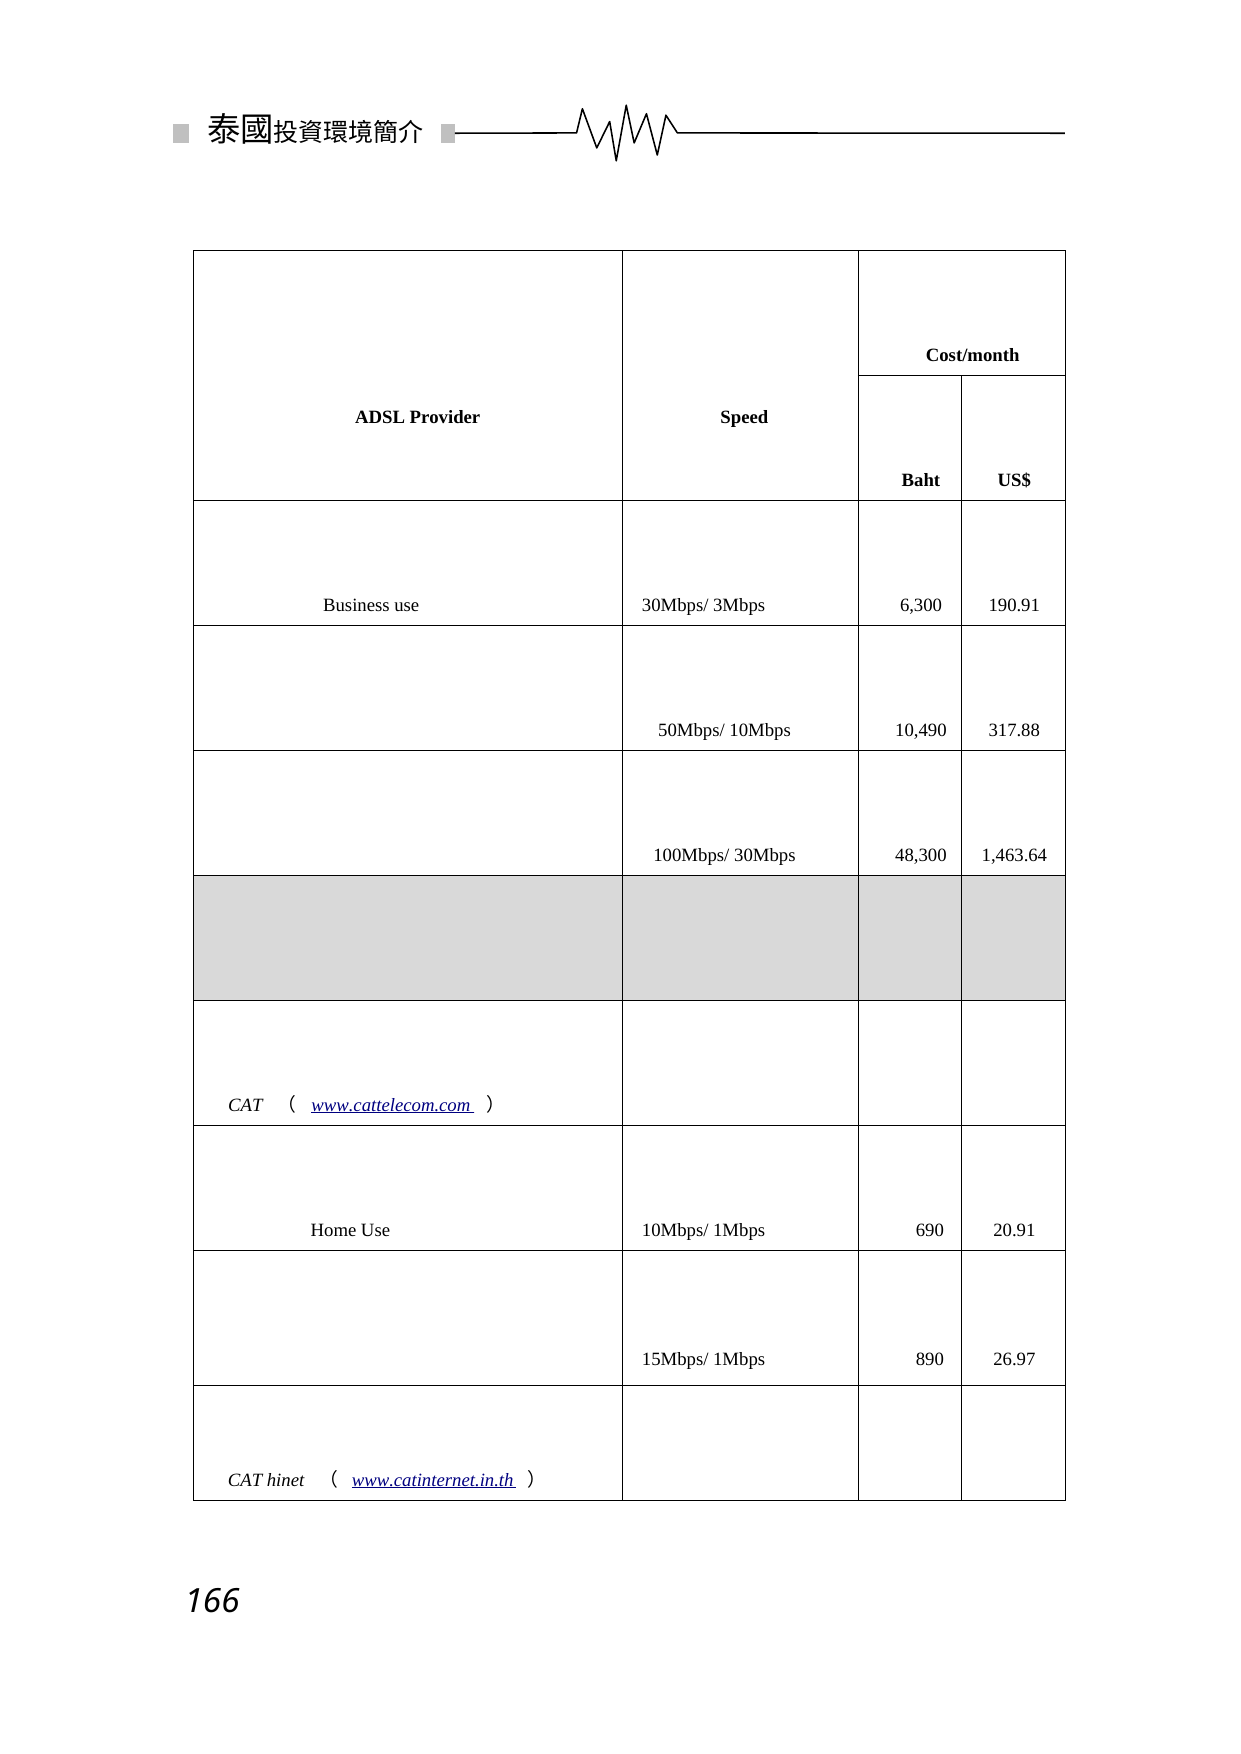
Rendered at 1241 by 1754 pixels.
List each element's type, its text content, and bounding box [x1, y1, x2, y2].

table_cell [859, 1386, 961, 1500]
table_cell 690 [859, 1126, 961, 1250]
table_cell  Business use [194, 501, 622, 625]
table_cell 30Mbps/ 3Mbps [623, 501, 858, 625]
table_cell 48,300 [859, 751, 961, 875]
table_cell 15Mbps/ 1Mbps [623, 1251, 858, 1384]
table_cell [859, 876, 961, 1000]
table_cell CAT（www.cattelecom.com） [194, 1001, 622, 1125]
table_cell [194, 626, 622, 750]
table_cell [962, 1001, 1065, 1125]
table_cell [962, 876, 1065, 1000]
table_cell 317.88 [962, 626, 1065, 750]
table_cell [962, 1386, 1065, 1500]
table_cell [623, 876, 858, 1000]
table_cell [194, 1251, 622, 1384]
table_cell [623, 1001, 858, 1125]
table_cell  Home Use [194, 1126, 622, 1250]
table_cell [194, 751, 622, 875]
table_cell [623, 1386, 858, 1500]
table_cell 100Mbps/ 30Mbps [623, 751, 858, 875]
table_cell 50Mbps/ 10Mbps [623, 626, 858, 750]
table_cell Baht [859, 376, 961, 500]
table_cell US$ [962, 376, 1065, 500]
table_header Cost/month [859, 251, 1065, 375]
table_header Speed [623, 251, 858, 500]
table_cell [194, 876, 622, 1000]
table_cell 26.97 [962, 1251, 1065, 1384]
table_cell 10,490 [859, 626, 961, 750]
table_cell 190.91 [962, 501, 1065, 625]
table_cell 890 [859, 1251, 961, 1384]
table_cell [859, 1001, 961, 1125]
table_cell 20.91 [962, 1126, 1065, 1250]
table_cell 1,463.64 [962, 751, 1065, 875]
table_cell 10Mbps/ 1Mbps [623, 1126, 858, 1250]
table_cell 6,300 [859, 501, 961, 625]
table_cell CAT hinet（www.catinternet.in.th） [194, 1386, 622, 1500]
table_header ADSL Provider [194, 251, 622, 500]
